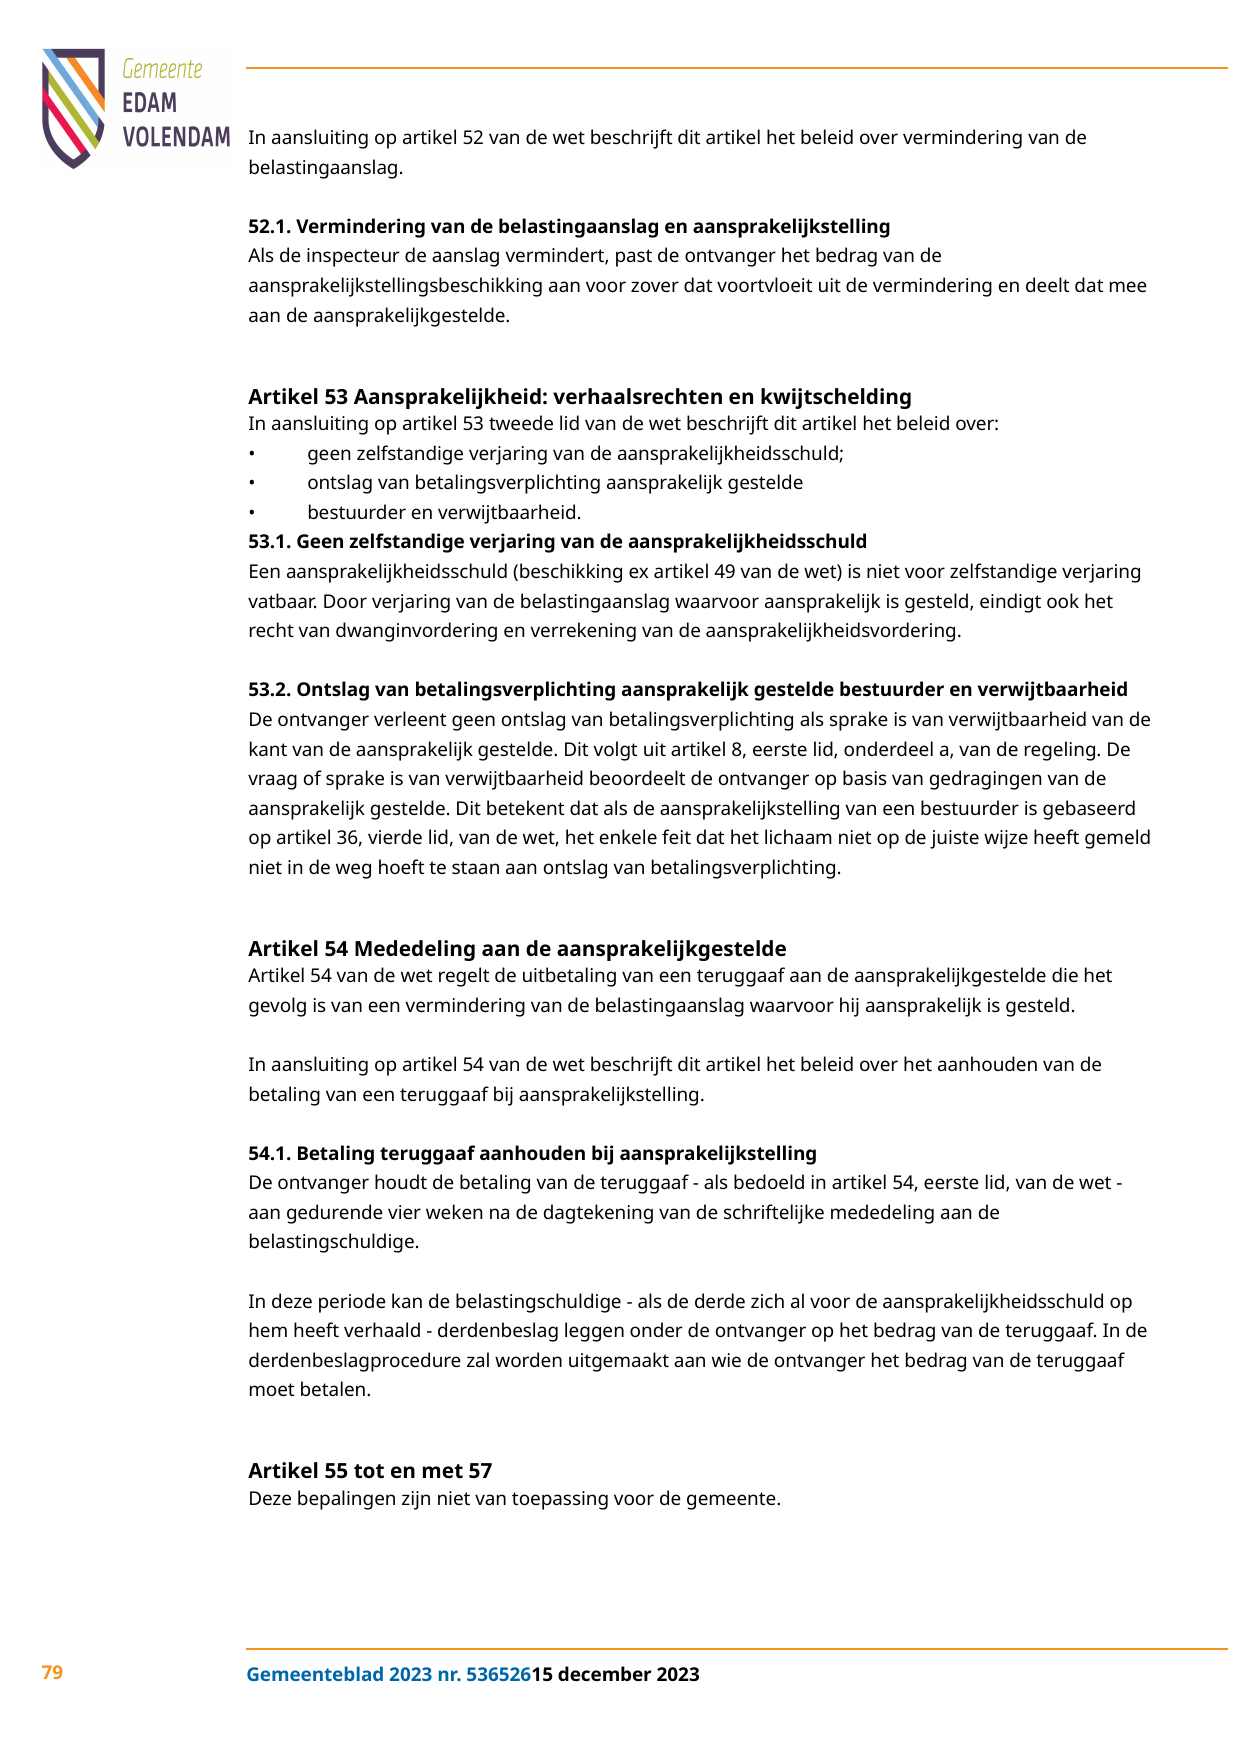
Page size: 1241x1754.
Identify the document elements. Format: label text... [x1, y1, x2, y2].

text In aansluiting op artikel 53 tweede lid van de wet beschrijft dit artikel het beleid over: [248, 410, 1152, 436]
text Artikel 55 tot en met 57 [248, 1457, 1152, 1485]
text 54.1. Betaling teruggaaf aanhouden bij aansprakelijkstelling [248, 1140, 1152, 1166]
text Deze bepalingen zijn niet van toepassing voor de gemeente. [248, 1485, 1152, 1511]
text In aansluiting op artikel 52 van de wet beschrijft dit artikel het beleid over vermindering van de belastingaanslag. [248, 124, 1152, 180]
text Artikel 54 Mededeling aan de aansprakelijkgestelde [248, 934, 1152, 962]
list bestuurder en verwijtbaarheid. [248, 499, 1152, 525]
text Als de inspecteur de aanslag vermindert, past de ontvanger het bedrag van de aansprakelijkstellingsbeschikking aan voor zover dat voortvloeit uit de vermindering en deelt dat mee aan de aansprakelijkgestelde. [248, 243, 1152, 328]
text Artikel 53 Aansprakelijkheid: verhaalsrechten en kwijtschelding [248, 382, 1152, 410]
text 53.2. Ontslag van betalingsverplichting aansprakelijk gestelde bestuurder en verwijtbaarheid [248, 677, 1152, 702]
text De ontvanger houdt de betaling van de teruggaaf - als bedoeld in artikel 54, eerste lid, van de wet - aan gedurende vier weken na de dagtekening van de schriftelijke mededeling aan de belastingschuldige. [248, 1169, 1152, 1254]
list ontslag van betalingsverplichting aansprakelijk gestelde [248, 469, 1152, 495]
list geen zelfstandige verjaring van de aansprakelijkheidsschuld; [248, 440, 1152, 466]
text In deze periode kan de belastingschuldige - als de derde zich al voor de aansprakelijkheidsschuld op hem heeft verhaald - derdenbeslag leggen onder de ontvanger op het bedrag van de teruggaaf. In de derdenbeslagprocedure zal worden uitgemaakt aan wie de ontvanger het bedrag van de teruggaaf moet betalen. [248, 1288, 1152, 1402]
text 53.1. Geen zelfstandige verjaring van de aansprakelijkheidsschuld [248, 529, 1152, 554]
text De ontvanger verleent geen ontslag van betalingsverplichting als sprake is van verwijtbaarheid van de kant van de aansprakelijk gestelde. Dit volgt uit artikel 8, eerste lid, onderdeel a, van de regeling. De vraag of sprake is van verwijtbaarheid beoordeelt de ontvanger op basis van gedragingen van de aansprakelijk gestelde. Dit betekent dat als de aansprakelijkstelling van een bestuurder is gebaseerd op artikel 36, vierde lid, van de wet, het enkele feit dat het lichaam niet op de juiste wijze heeft gemeld niet in de weg hoeft te staan aan ontslag van betalingsverplichting. [248, 706, 1152, 880]
text Een aansprakelijkheidsschuld (beschikking ex artikel 49 van de wet) is niet voor zelfstandige verjaring vatbaar. Door verjaring van de belastingaanslag waarvoor aansprakelijk is gesteld, eindigt ook het recht van dwanginvordering en verrekening van de aansprakelijkheidsvordering. [248, 558, 1152, 643]
text 52.1. Vermindering van de belastingaanslag en aansprakelijkstelling [248, 213, 1152, 239]
picture [41, 47, 231, 172]
text In aansluiting op artikel 54 van de wet beschrijft dit artikel het beleid over het aanhouden van de betaling van een teruggaaf bij aansprakelijkstelling. [248, 1051, 1152, 1107]
text Artikel 54 van de wet regelt de uitbetaling van een teruggaaf aan de aansprakelijkgestelde die het gevolg is van een vermindering van de belastingaanslag waarvoor hij aansprakelijk is gesteld. [248, 962, 1152, 1018]
